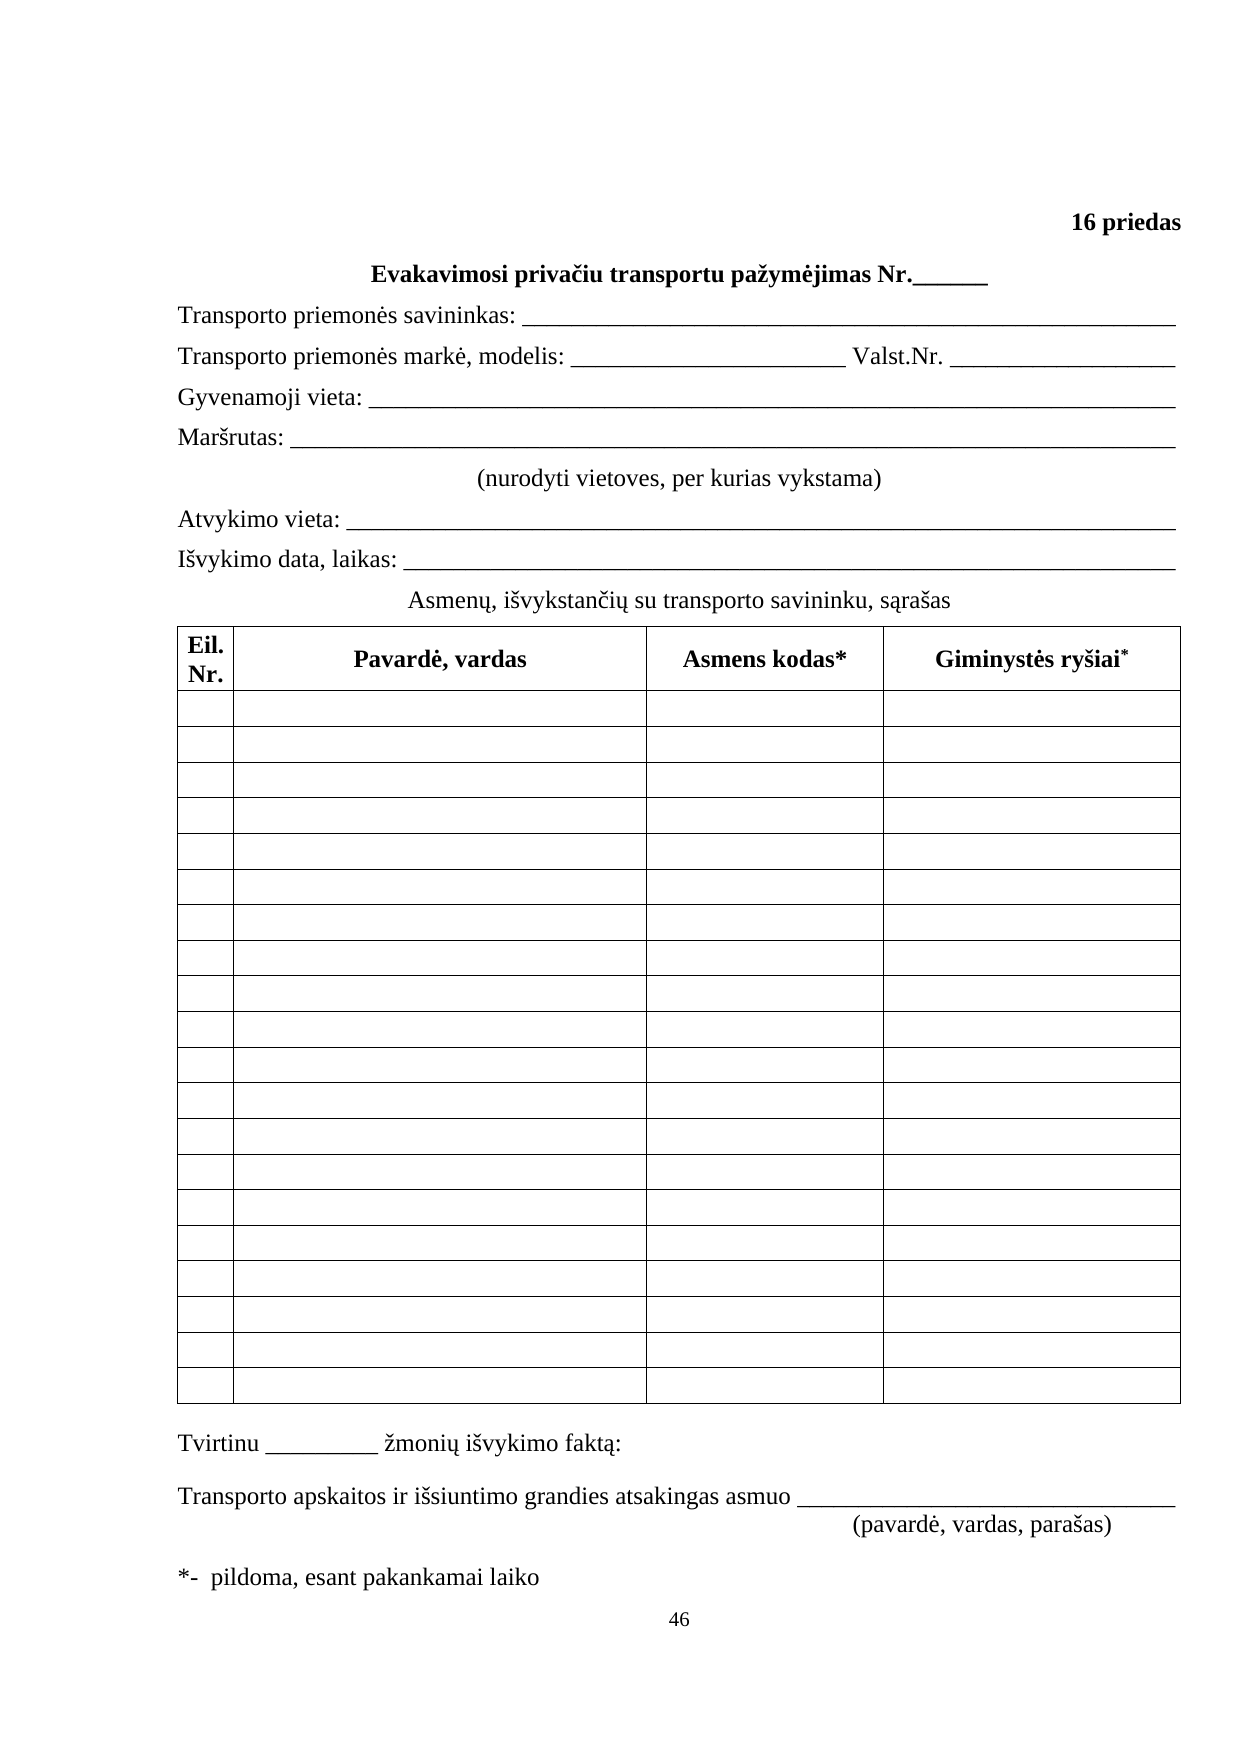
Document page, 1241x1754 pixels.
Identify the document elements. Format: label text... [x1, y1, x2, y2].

table_cell [234, 727, 646, 762]
table_cell [647, 1333, 883, 1367]
table_cell [178, 727, 233, 762]
text Išvykimo data, laikas: [177, 544, 1181, 573]
text 16 priedas [177, 207, 1181, 235]
table_header Asmens kodas* [647, 627, 883, 690]
table_cell [178, 1048, 233, 1082]
table_cell [178, 798, 233, 833]
table_cell [178, 1368, 233, 1403]
table_cell [647, 1048, 883, 1082]
table_cell [647, 1297, 883, 1332]
table_cell [647, 1368, 883, 1403]
table_cell [178, 1012, 233, 1047]
table_cell [647, 1119, 883, 1153]
table_cell [647, 834, 883, 868]
table_cell [234, 763, 646, 797]
table_cell [647, 976, 883, 1011]
table_cell [234, 1368, 646, 1403]
table_cell [234, 905, 646, 940]
table_cell [647, 870, 883, 904]
text Transporto priemonės markė, modelis: ______________________ Valst.Nr. [177, 341, 1181, 370]
text *- pildoma, esant pakankamai laiko [177, 1562, 1181, 1591]
table_cell [884, 1119, 1180, 1153]
table_cell [234, 1155, 646, 1189]
table_cell [178, 1119, 233, 1153]
table_cell [234, 1190, 646, 1225]
table_cell [884, 763, 1180, 797]
table_cell [884, 905, 1180, 940]
table_cell [178, 834, 233, 868]
table_cell [647, 691, 883, 726]
table_cell [884, 798, 1180, 833]
table_cell [178, 691, 233, 726]
text Tvirtinu _________ žmonių išvykimo faktą: [177, 1428, 1181, 1457]
table_header Pavardė, vardas [234, 627, 646, 690]
table_cell [234, 870, 646, 904]
table_cell [178, 1261, 233, 1296]
table_cell [178, 1297, 233, 1332]
table_cell [234, 1261, 646, 1296]
table_cell [234, 1083, 646, 1118]
table_cell [234, 1333, 646, 1367]
table_cell [884, 976, 1180, 1011]
table_cell [234, 691, 646, 726]
table_cell [884, 691, 1180, 726]
table_cell [647, 1083, 883, 1118]
table_cell [884, 1333, 1180, 1367]
table_cell [234, 834, 646, 868]
table_cell [234, 976, 646, 1011]
text Transporto priemonės savininkas: [177, 300, 1181, 329]
table_cell [234, 798, 646, 833]
table_cell [884, 727, 1180, 762]
text Asmenų, išvykstančių su transporto savininku, sąrašas [177, 585, 1181, 614]
table_cell [884, 834, 1180, 868]
text Transporto apskaitos ir išsiuntimo grandies atsakingas asmuo [177, 1481, 1181, 1509]
table_cell [884, 1368, 1180, 1403]
table_header Eil.Nr. [178, 627, 233, 690]
table_cell [178, 1155, 233, 1189]
table_cell [234, 941, 646, 975]
table_cell [647, 763, 883, 797]
table_cell [234, 1119, 646, 1153]
table_header Giminystės ryšiai* [884, 627, 1180, 690]
text Evakavimosi privačiu transportu pažymėjimas Nr.______ [177, 259, 1181, 288]
table_cell [234, 1297, 646, 1332]
table_cell [647, 798, 883, 833]
table_cell [178, 1083, 233, 1118]
table_cell [884, 1190, 1180, 1225]
table_cell [884, 1261, 1180, 1296]
table_cell [178, 763, 233, 797]
table_cell [884, 1012, 1180, 1047]
table_cell [884, 941, 1180, 975]
table_cell [178, 905, 233, 940]
table_cell [234, 1048, 646, 1082]
table_cell [234, 1012, 646, 1047]
table_cell [884, 1226, 1180, 1260]
table_cell [884, 1083, 1180, 1118]
table_cell [647, 1155, 883, 1189]
table_cell [178, 1333, 233, 1367]
table_cell [647, 1190, 883, 1225]
text (nurodyti vietoves, per kurias vykstama) [177, 463, 1181, 492]
table_cell [647, 1226, 883, 1260]
table_cell [178, 1226, 233, 1260]
table_cell [647, 727, 883, 762]
table_cell [884, 870, 1180, 904]
table_cell [647, 905, 883, 940]
text Gyvenamoji vieta: [177, 382, 1181, 410]
table_cell [647, 1261, 883, 1296]
table_cell [884, 1048, 1180, 1082]
table_cell [647, 1012, 883, 1047]
text Maršrutas: [177, 422, 1181, 451]
table_cell [178, 941, 233, 975]
text (pavardė, vardas, parašas) [177, 1509, 1181, 1538]
table_cell [178, 976, 233, 1011]
table_cell [647, 941, 883, 975]
table_cell [884, 1155, 1180, 1189]
table_cell [178, 870, 233, 904]
table_cell [234, 1226, 646, 1260]
table_cell [884, 1297, 1180, 1332]
table_cell [178, 1190, 233, 1225]
text Atvykimo vieta: [177, 504, 1181, 533]
